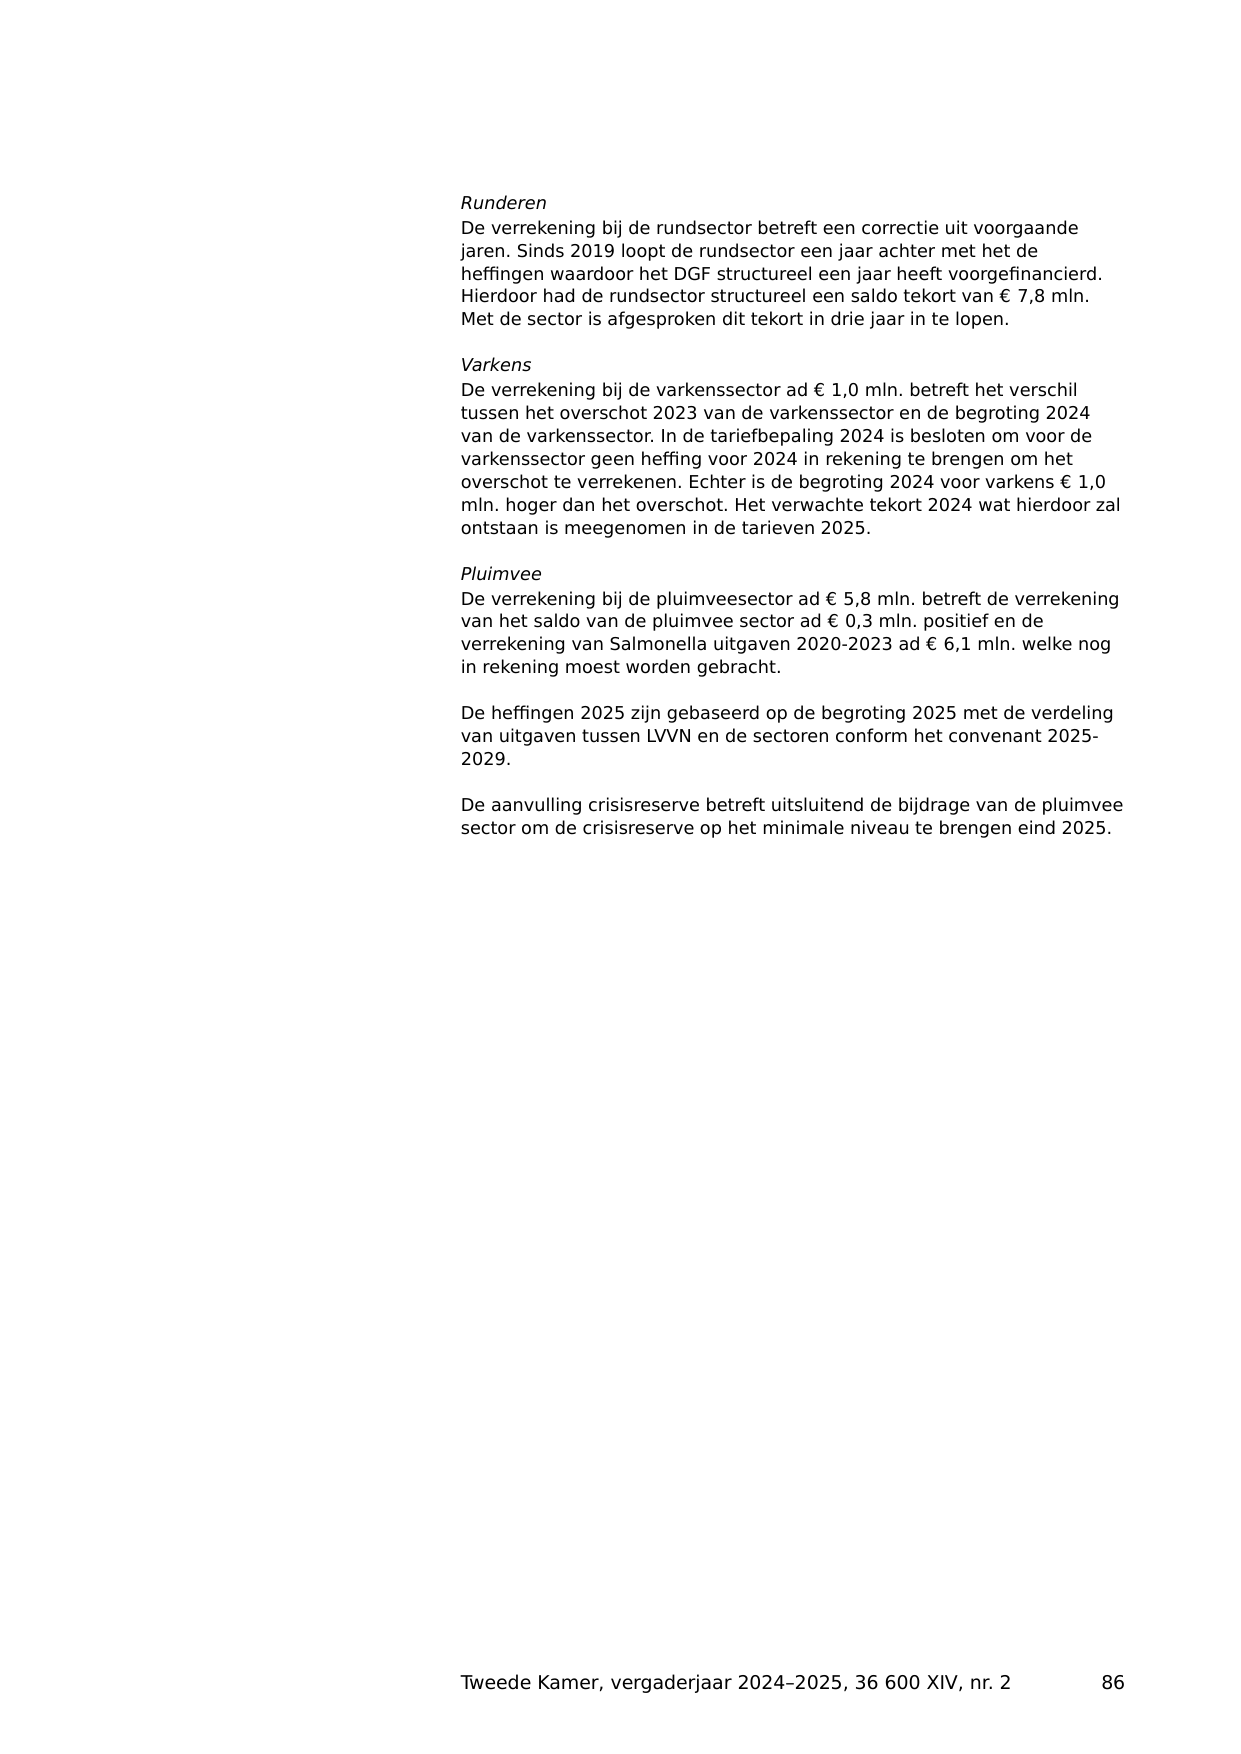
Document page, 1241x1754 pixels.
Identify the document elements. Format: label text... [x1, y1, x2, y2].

text De aanvulling crisisreserve betreft uitsluitend de bijdrage van de pluimvee sector om de crisisreserve op het minimale niveau te brengen eind 2025. [461, 793, 1125, 839]
text De heffingen 2025 zijn gebaseerd op de begroting 2025 met de verdeling van uitgaven tussen LVVN en de sectoren conform het convenant 2025-2029. [461, 701, 1125, 770]
text Runderen [461, 191, 1125, 214]
text De verrekening bij de varkenssector ad € 1,0 mln. betreft het verschil tussen het overschot 2023 van de varkenssector en de begroting 2024 van de varkenssector. In de tariefbepaling 2024 is besloten om voor de varkenssector geen heffing voor 2024 in rekening te brengen om het overschot te verrekenen. Echter is de begroting 2024 voor varkens € 1,0 mln. hoger dan het overschot. Het verwachte tekort 2024 wat hierdoor zal ontstaan is meegenomen in de tarieven 2025. [461, 378, 1125, 539]
text De verrekening bij de rundsector betreft een correctie uit voorgaande jaren. Sinds 2019 loopt de rundsector een jaar achter met het de heffingen waardoor het DGF structureel een jaar heeft voorgefinancierd. Hierdoor had de rundsector structureel een saldo tekort van € 7,8 mln. Met de sector is afgesproken dit tekort in drie jaar in te lopen. [461, 216, 1125, 330]
text Pluimvee [461, 562, 1125, 584]
text Varkens [461, 353, 1125, 376]
text De verrekening bij de pluimveesector ad € 5,8 mln. betreft de verrekening van het saldo van de pluimvee sector ad € 0,3 mln. positief en de verrekening van Salmonella uitgaven 2020-2023 ad € 6,1 mln. welke nog in rekening moest worden gebracht. [461, 587, 1125, 678]
